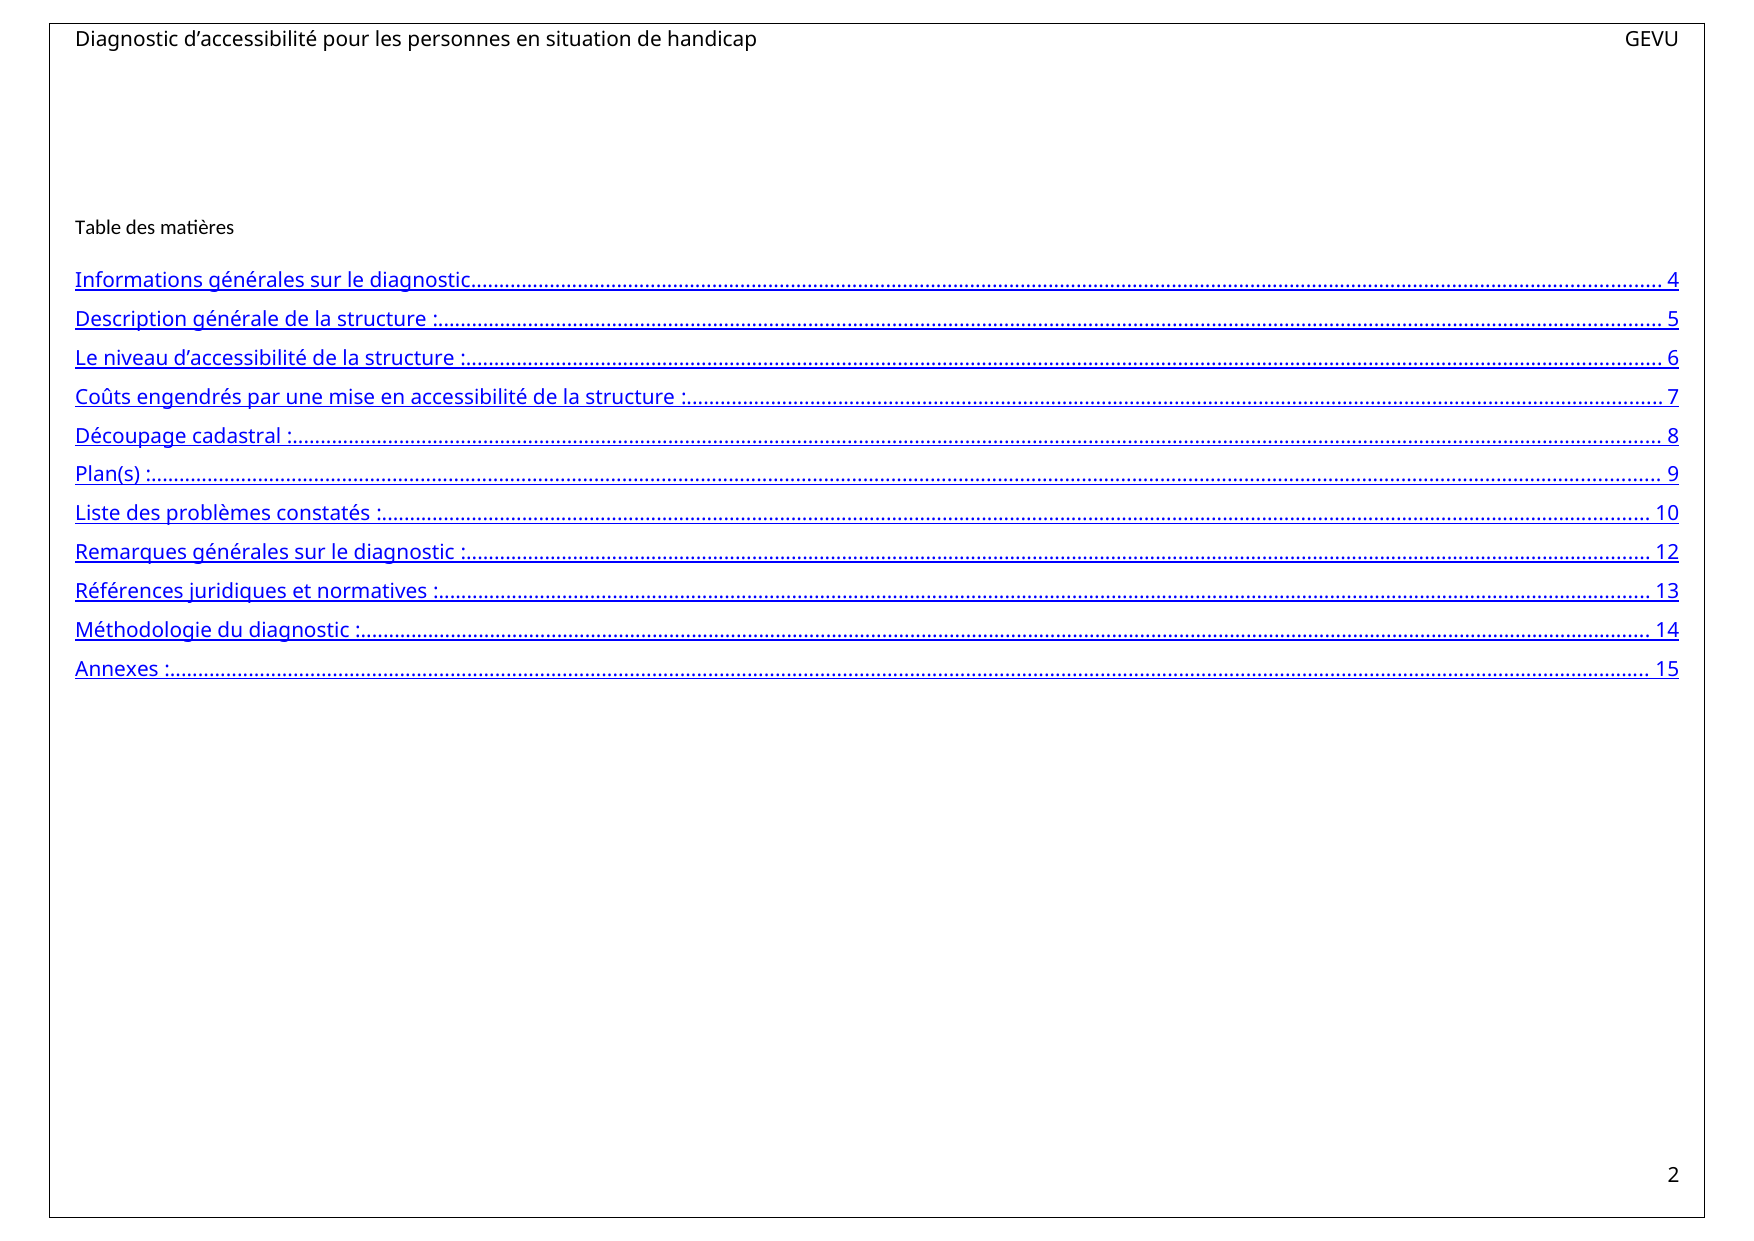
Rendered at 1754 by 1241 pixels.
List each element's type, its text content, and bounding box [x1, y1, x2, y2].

text Méthodologie du diagnostic : 14 [75, 615, 1679, 639]
text Coûts engendrés par une mise en accessibilité de la structure : 7 [75, 382, 1679, 406]
text Annexes : 15 [75, 654, 1679, 678]
text Découpage cadastral : 8 [75, 421, 1679, 445]
text Informations générales sur le diagnostic 4 [75, 265, 1679, 289]
text Description générale de la structure : 5 [75, 304, 1679, 328]
text Références juridiques et normatives : 13 [75, 576, 1679, 600]
text Le niveau d’accessibilité de la structure : 6 [75, 343, 1679, 367]
text Liste des problèmes constatés : 10 [75, 498, 1679, 523]
text Plan(s) : 9 [75, 459, 1679, 484]
text Remarques générales sur le diagnostic : 12 [75, 537, 1679, 561]
text Table des matières [75, 214, 1679, 240]
